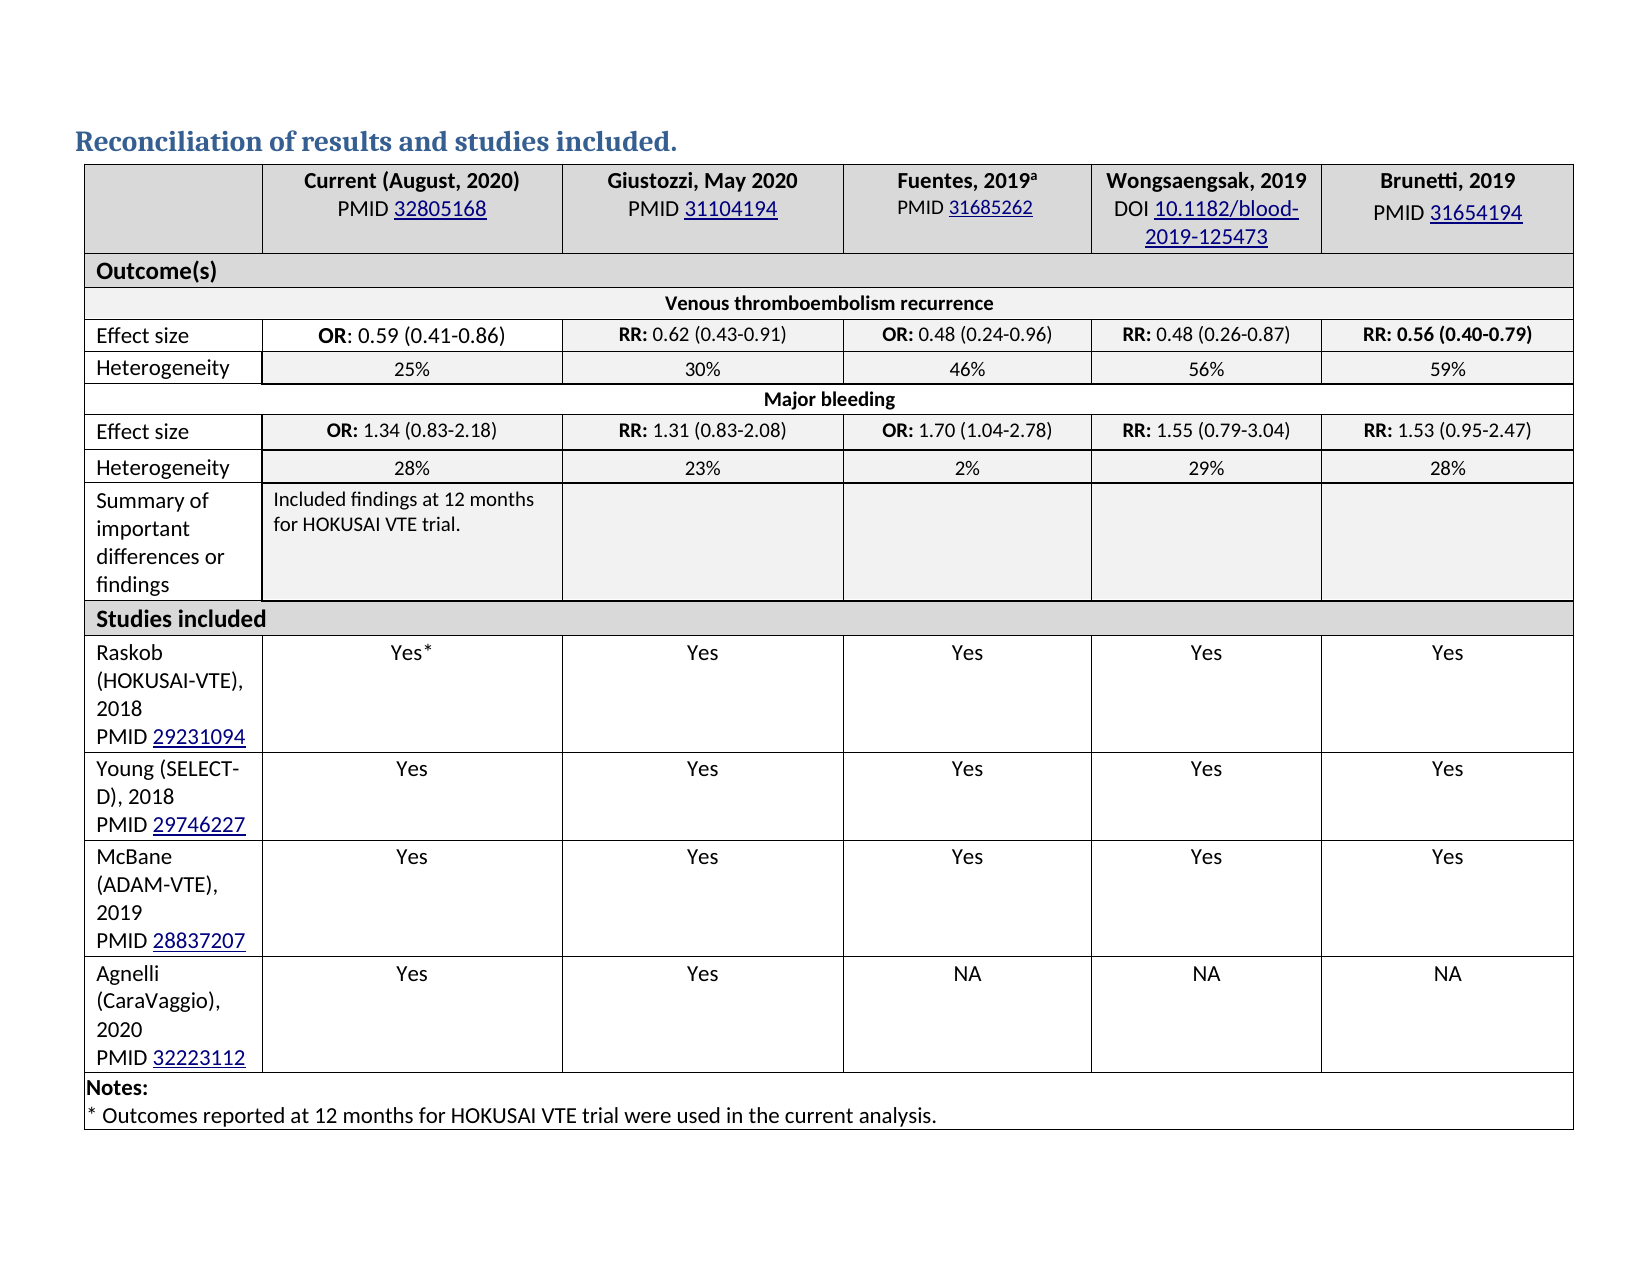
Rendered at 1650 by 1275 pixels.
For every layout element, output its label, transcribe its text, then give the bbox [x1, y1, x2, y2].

table_cell Yes [844, 841, 1091, 956]
table_cell RR: 1.31 (0.83-2.08) [563, 415, 843, 449]
table_cell 2% [844, 451, 1091, 482]
table_cell 28% [1322, 451, 1573, 482]
table_cell [844, 484, 1091, 599]
table_cell 59% [1322, 352, 1573, 383]
table_cell 56% [1092, 352, 1321, 383]
table_cell Yes [844, 753, 1091, 840]
table_cell NA [1322, 957, 1573, 1072]
table_cell Raskob (HOKUSAI-VTE), 2018 PMID 29231094 [85, 636, 262, 752]
table_cell Heterogeneity [85, 450, 261, 482]
table_cell OR: 1.34 (0.83-2.18) [263, 415, 562, 449]
table_cell Included findings at 12 months for HOKUSAI VTE trial. [263, 484, 562, 599]
table_cell Agnelli (CaraVaggio), 2020 PMID 32223112 [85, 957, 262, 1072]
table_cell Effect size [85, 320, 262, 351]
table_cell Yes [1322, 841, 1573, 956]
table_cell Young (SELECT-D), 2018 PMID 29746227 [85, 753, 262, 840]
table_cell Yes [263, 841, 562, 956]
table_header Current (August, 2020) PMID 32805168 [263, 165, 562, 253]
table_header Wongsaengsak, 2019 DOI 10.1182/blood-2019-125473 [1092, 165, 1321, 253]
table_cell [1322, 484, 1573, 599]
table_cell Yes [563, 636, 843, 752]
table_cell Yes [263, 753, 562, 840]
table_cell OR: 0.59 (0.41-0.86) [263, 320, 562, 351]
table_cell NA [1092, 957, 1321, 1072]
table_cell 29% [1092, 451, 1321, 482]
table_cell Yes [563, 753, 843, 840]
table_header Fuentes, 2019a PMID 31685262 [844, 165, 1091, 253]
table_cell RR: 0.62 (0.43-0.91) [563, 320, 843, 351]
table_cell Notes: * Outcomes reported at 12 months for HOKUSAI VTE trial were used in the current analysis. [85, 1073, 1573, 1129]
table_cell Yes [1322, 753, 1573, 840]
subtitle Reconciliation of results and studies included. [75, 125, 1575, 158]
table_cell Yes* [263, 636, 562, 752]
table_cell 23% [563, 451, 843, 482]
table_cell Major bleeding [85, 384, 1573, 414]
table_cell Yes [563, 841, 843, 956]
table_cell RR: 0.48 (0.26-0.87) [1092, 320, 1321, 351]
table_header [85, 165, 262, 253]
table_cell Summary of important differences or findings [85, 483, 261, 599]
table_cell RR: 1.55 (0.79-3.04) [1092, 415, 1321, 449]
table_cell Yes [844, 636, 1091, 752]
table_cell Yes [1092, 841, 1321, 956]
table_cell Yes [1322, 636, 1573, 752]
table_cell OR: 0.48 (0.24-0.96) [844, 320, 1091, 351]
table_cell Outcome(s) [85, 254, 1573, 287]
table_cell McBane (ADAM-VTE), 2019 PMID 28837207 [85, 841, 262, 956]
table_cell RR: 0.56 (0.40-0.79) [1322, 320, 1573, 351]
table_cell Heterogeneity [85, 352, 261, 383]
table_cell Yes [263, 957, 562, 1072]
table_cell Yes [1092, 753, 1321, 840]
table_cell Effect size [85, 415, 261, 449]
table_cell OR: 1.70 (1.04-2.78) [844, 415, 1091, 449]
table_cell Yes [1092, 636, 1321, 752]
table_cell 28% [263, 451, 562, 482]
table_cell [563, 484, 843, 599]
table_cell [1092, 484, 1321, 599]
table_cell 25% [263, 352, 562, 383]
table_cell Venous thromboembolism recurrence [85, 288, 1573, 318]
table_header Brunetti, 2019 PMID 31654194 [1322, 165, 1573, 253]
table_cell NA [844, 957, 1091, 1072]
table_cell 46% [844, 352, 1091, 383]
table_cell 30% [563, 352, 843, 383]
table_header Giustozzi, May 2020 PMID 31104194 [563, 165, 843, 253]
table_cell Studies included [85, 601, 1573, 635]
table_cell RR: 1.53 (0.95-2.47) [1322, 415, 1573, 449]
table_cell Yes [563, 957, 843, 1072]
